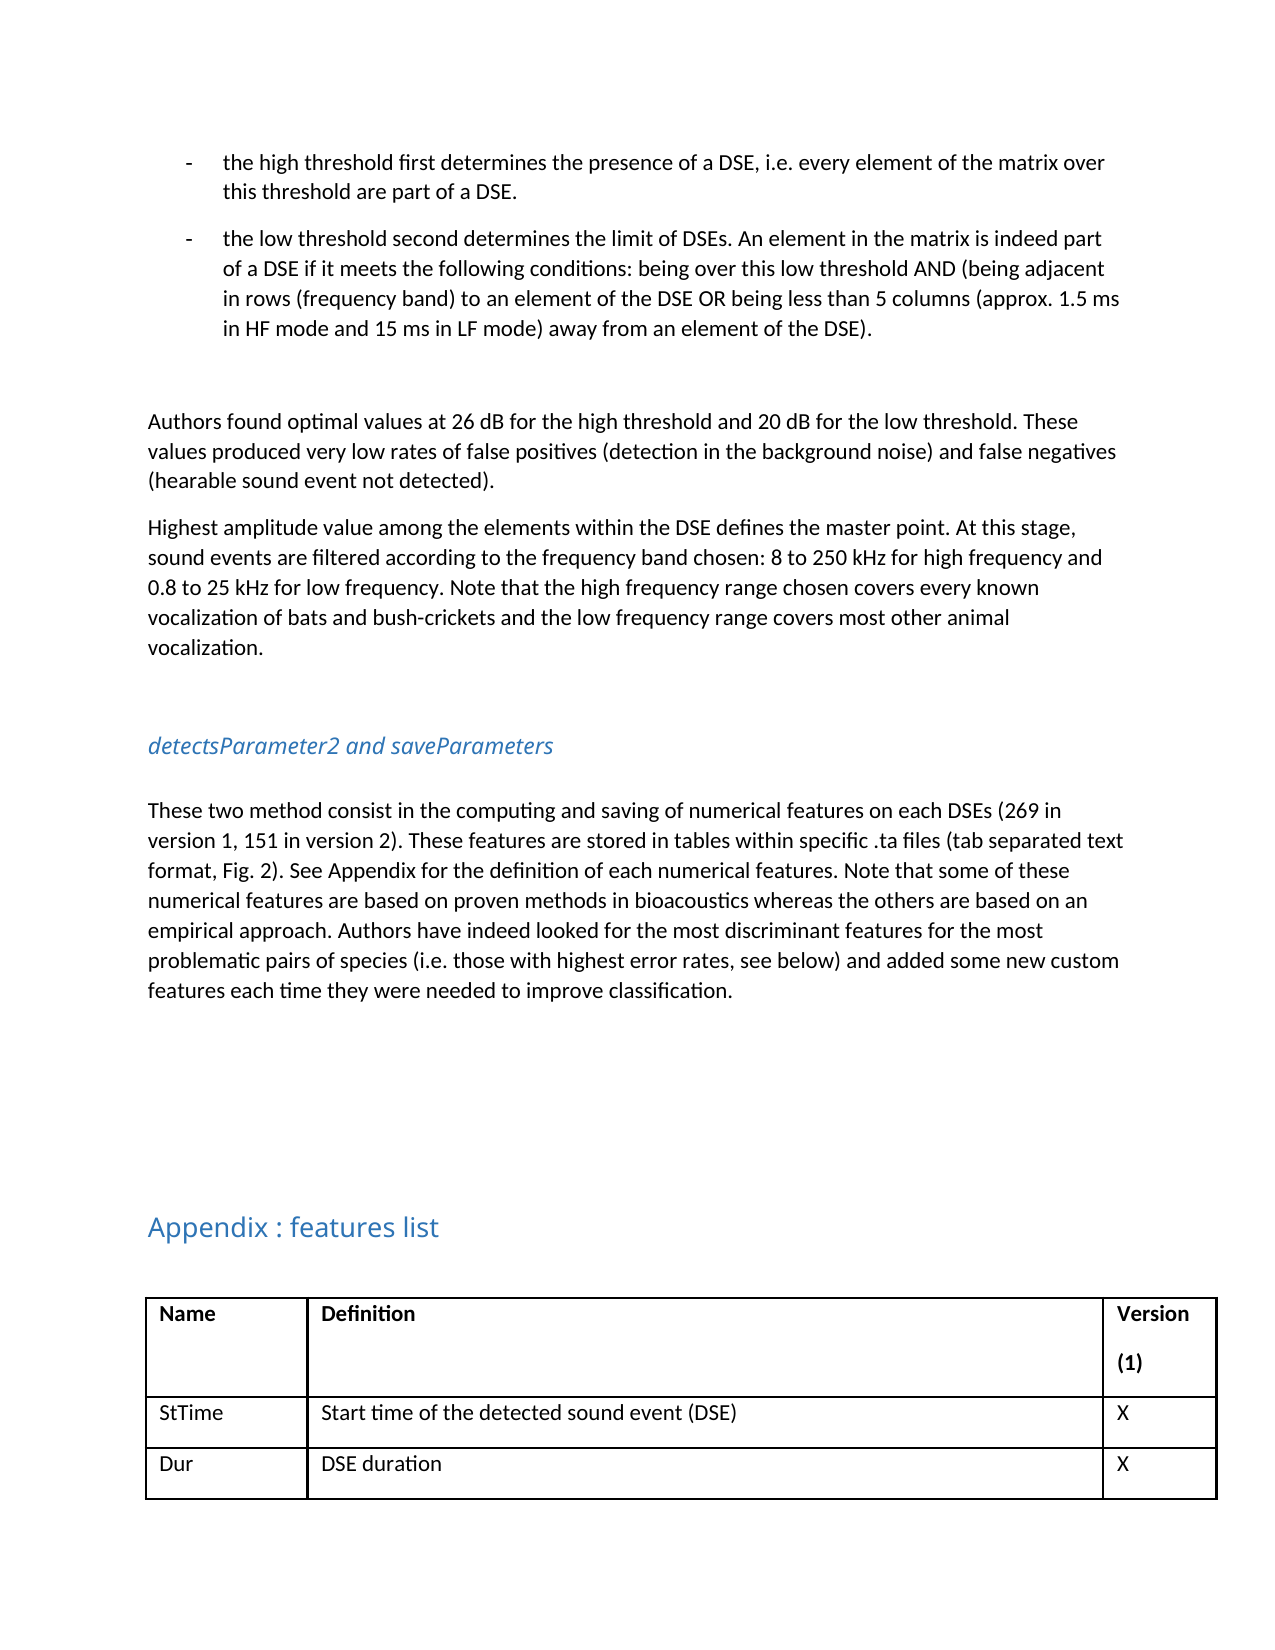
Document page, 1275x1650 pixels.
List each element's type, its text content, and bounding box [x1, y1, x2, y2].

list the high threshold first determines the presence of a DSE, i.e. every element of the matrix over this threshold are part of a DSE. [185, 148, 1127, 206]
subtitle detectsParameter2 and saveParameters [148, 730, 1127, 761]
text These two method consist in the computing and saving of numerical features on each DSEs (269 in version 1, 151 in version 2). These features are stored in tables within specific .ta files (tab separated text format, Fig. 2). See Appendix for the definition of each numerical features. Note that some of these numerical features are based on proven methods in bioacoustics whereas the others are based on an empirical approach. Authors have indeed looked for the most discriminant features for the most problematic pairs of species (i.e. those with highest error rates, see below) and added some new custom features each time they were needed to improve classification. [148, 797, 1127, 1004]
table_cell Start time of the detected sound event (DSE) [309, 1398, 1102, 1447]
table_header Version (1) [1104, 1299, 1215, 1396]
table_cell StTime [147, 1398, 306, 1447]
table_header Definition [309, 1299, 1102, 1396]
text Highest amplitude value among the elements within the DSE defines the master point. At this stage, sound events are filtered according to the frequency band chosen: 8 to 250 kHz for high frequency and 0.8 to 25 kHz for low frequency. Note that the high frequency range chosen covers every known vocalization of bats and bush-crickets and the low frequency range covers most other animal vocalization. [148, 513, 1127, 661]
list the low threshold second determines the limit of DSEs. An element in the matrix is indeed part of a DSE if it meets the following conditions: being over this low threshold AND (being adjacent in rows (frequency band) to an element of the DSE OR being less than 5 columns (approx. 1.5 ms in HF mode and 15 ms in LF mode) away from an element of the DSE). [185, 224, 1127, 342]
table_header Name [147, 1299, 306, 1396]
table_cell X [1104, 1398, 1215, 1447]
text Authors found optimal values at 26 dB for the high threshold and 20 dB for the low threshold. These values produced very low rates of false positives (detection in the background noise) and false negatives (hearable sound event not detected). [148, 407, 1127, 495]
table_cell Dur [147, 1449, 306, 1497]
subtitle Appendix : features list [148, 1208, 1127, 1245]
table_cell X [1104, 1449, 1215, 1497]
table_cell DSE duration [309, 1449, 1102, 1497]
